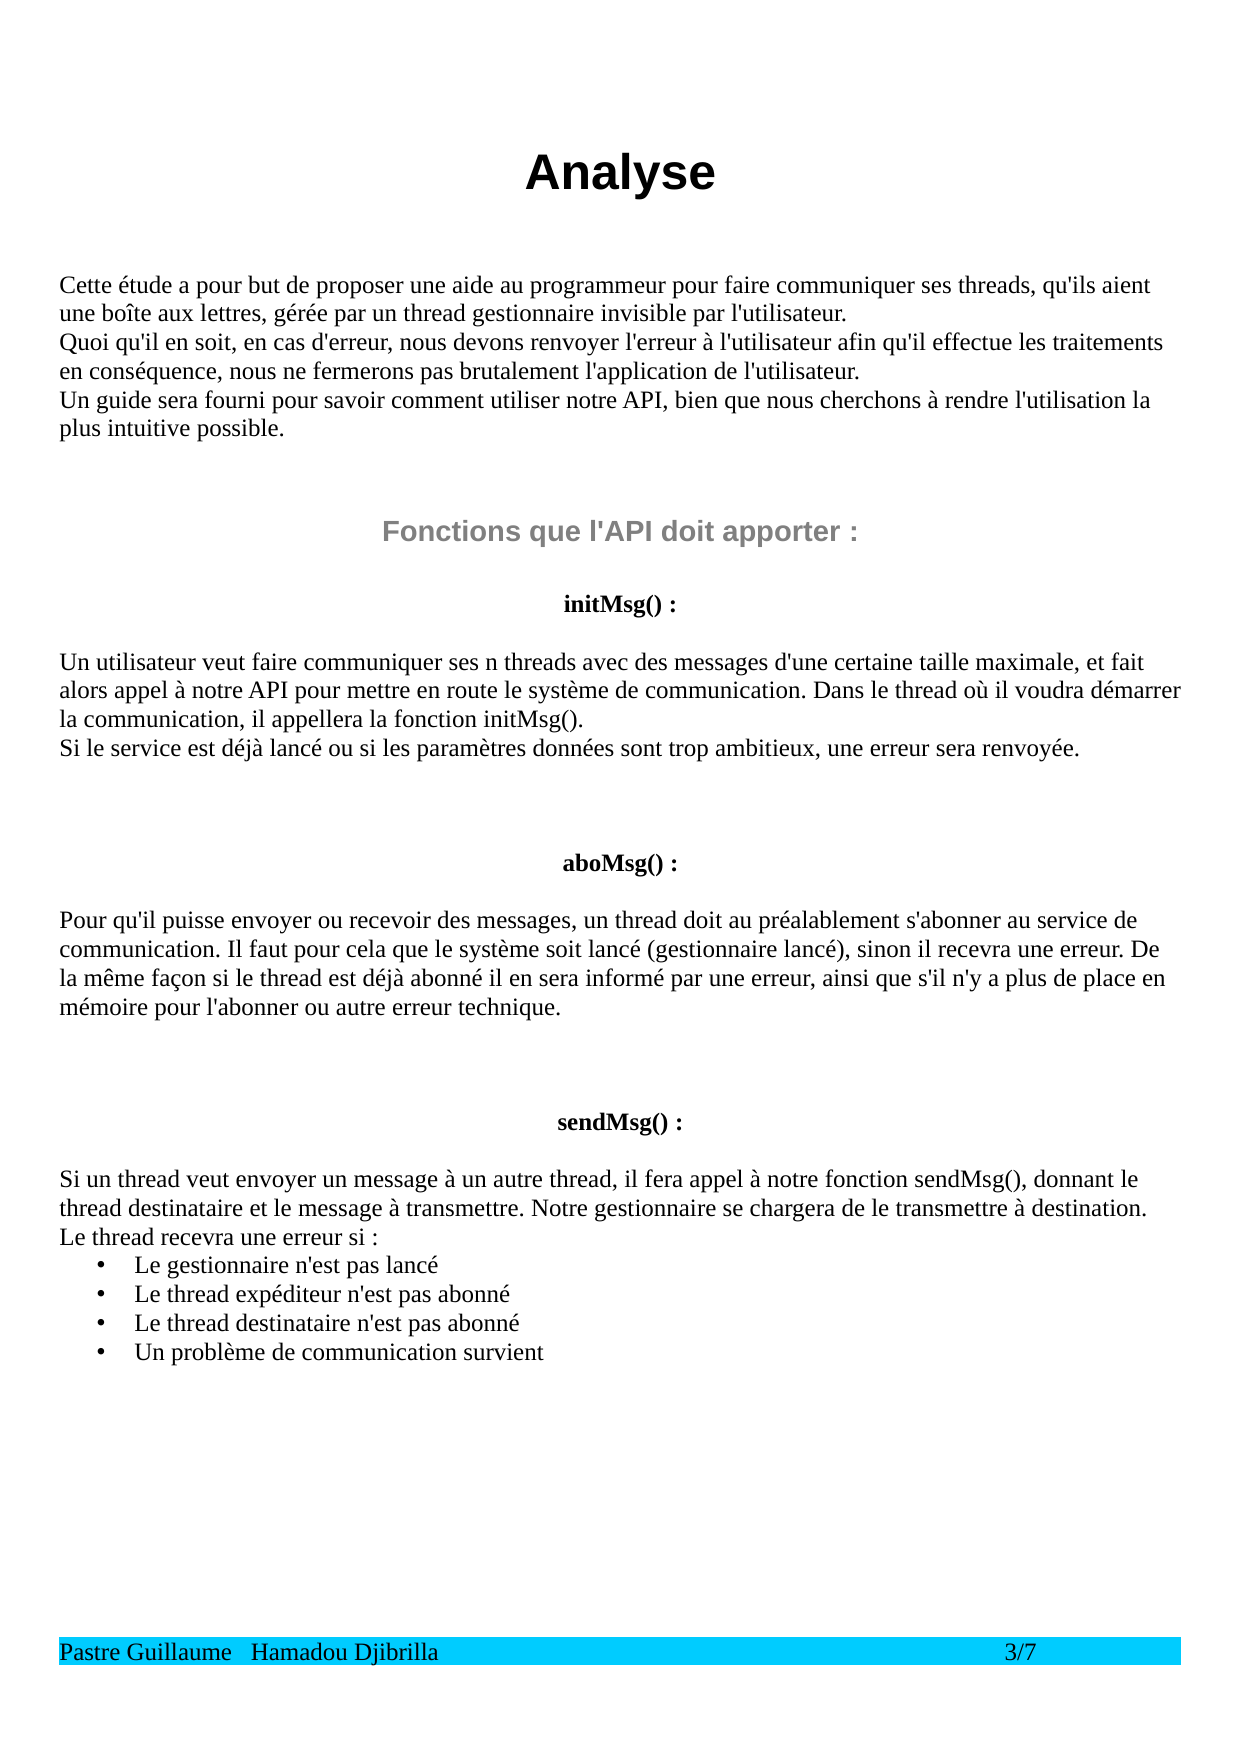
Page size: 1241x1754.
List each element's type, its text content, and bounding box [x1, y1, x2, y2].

text Un utilisateur veut faire communiquer ses n threads avec des messages d'une certaine taille maximale, et fait alors appel à notre API pour mettre en route le système de communication. Dans le thread où il voudra démarrer la communication, il appellera la fonction initMsg(). [59, 647, 1181, 733]
text Pour qu'il puisse envoyer ou recevoir des messages, un thread doit au préalablement s'abonner au service de communication. Il faut pour cela que le système soit lancé (gestionnaire lancé), sinon il recevra une erreur. De la même façon si le thread est déjà abonné il en sera informé par une erreur, ainsi que s'il n'y a plus de place en mémoire pour l'abonner ou autre erreur technique. [59, 905, 1181, 1020]
text sendMsg() : [59, 1107, 1181, 1135]
text Quoi qu'il en soit, en cas d'erreur, nous devons renvoyer l'erreur à l'utilisateur afin qu'il effectue les traitements en conséquence, nous ne fermerons pas brutalement l'application de l'utilisateur. [59, 327, 1181, 385]
text Le thread recevra une erreur si : [59, 1222, 1181, 1250]
list Le thread destinataire n'est pas abonné [97, 1308, 1181, 1337]
text Un guide sera fourni pour savoir comment utiliser notre API, bien que nous cherchons à rendre l'utilisation la plus intuitive possible. [59, 385, 1181, 442]
list Un problème de communication survient [97, 1337, 1181, 1365]
text Si le service est déjà lancé ou si les paramètres données sont trop ambitieux, une erreur sera renvoyée. [59, 733, 1181, 762]
text initMsg() : [59, 589, 1181, 618]
text Cette étude a pour but de proposer une aide au programmeur pour faire communiquer ses threads, qu'ils aient une boîte aux lettres, gérée par un thread gestionnaire invisible par l'utilisateur. [59, 270, 1181, 327]
list Le thread expéditeur n'est pas abonné [97, 1279, 1181, 1308]
subtitle Fonctions que l'API doit apporter : [59, 514, 1181, 548]
list Le gestionnaire n'est pas lancé [97, 1250, 1181, 1279]
text Si un thread veut envoyer un message à un autre thread, il fera appel à notre fonction sendMsg(), donnant le thread destinataire et le message à transmettre. Notre gestionnaire se chargera de le transmettre à destination. [59, 1164, 1181, 1222]
text aboMsg() : [59, 848, 1181, 877]
subtitle Analyse [59, 142, 1181, 200]
